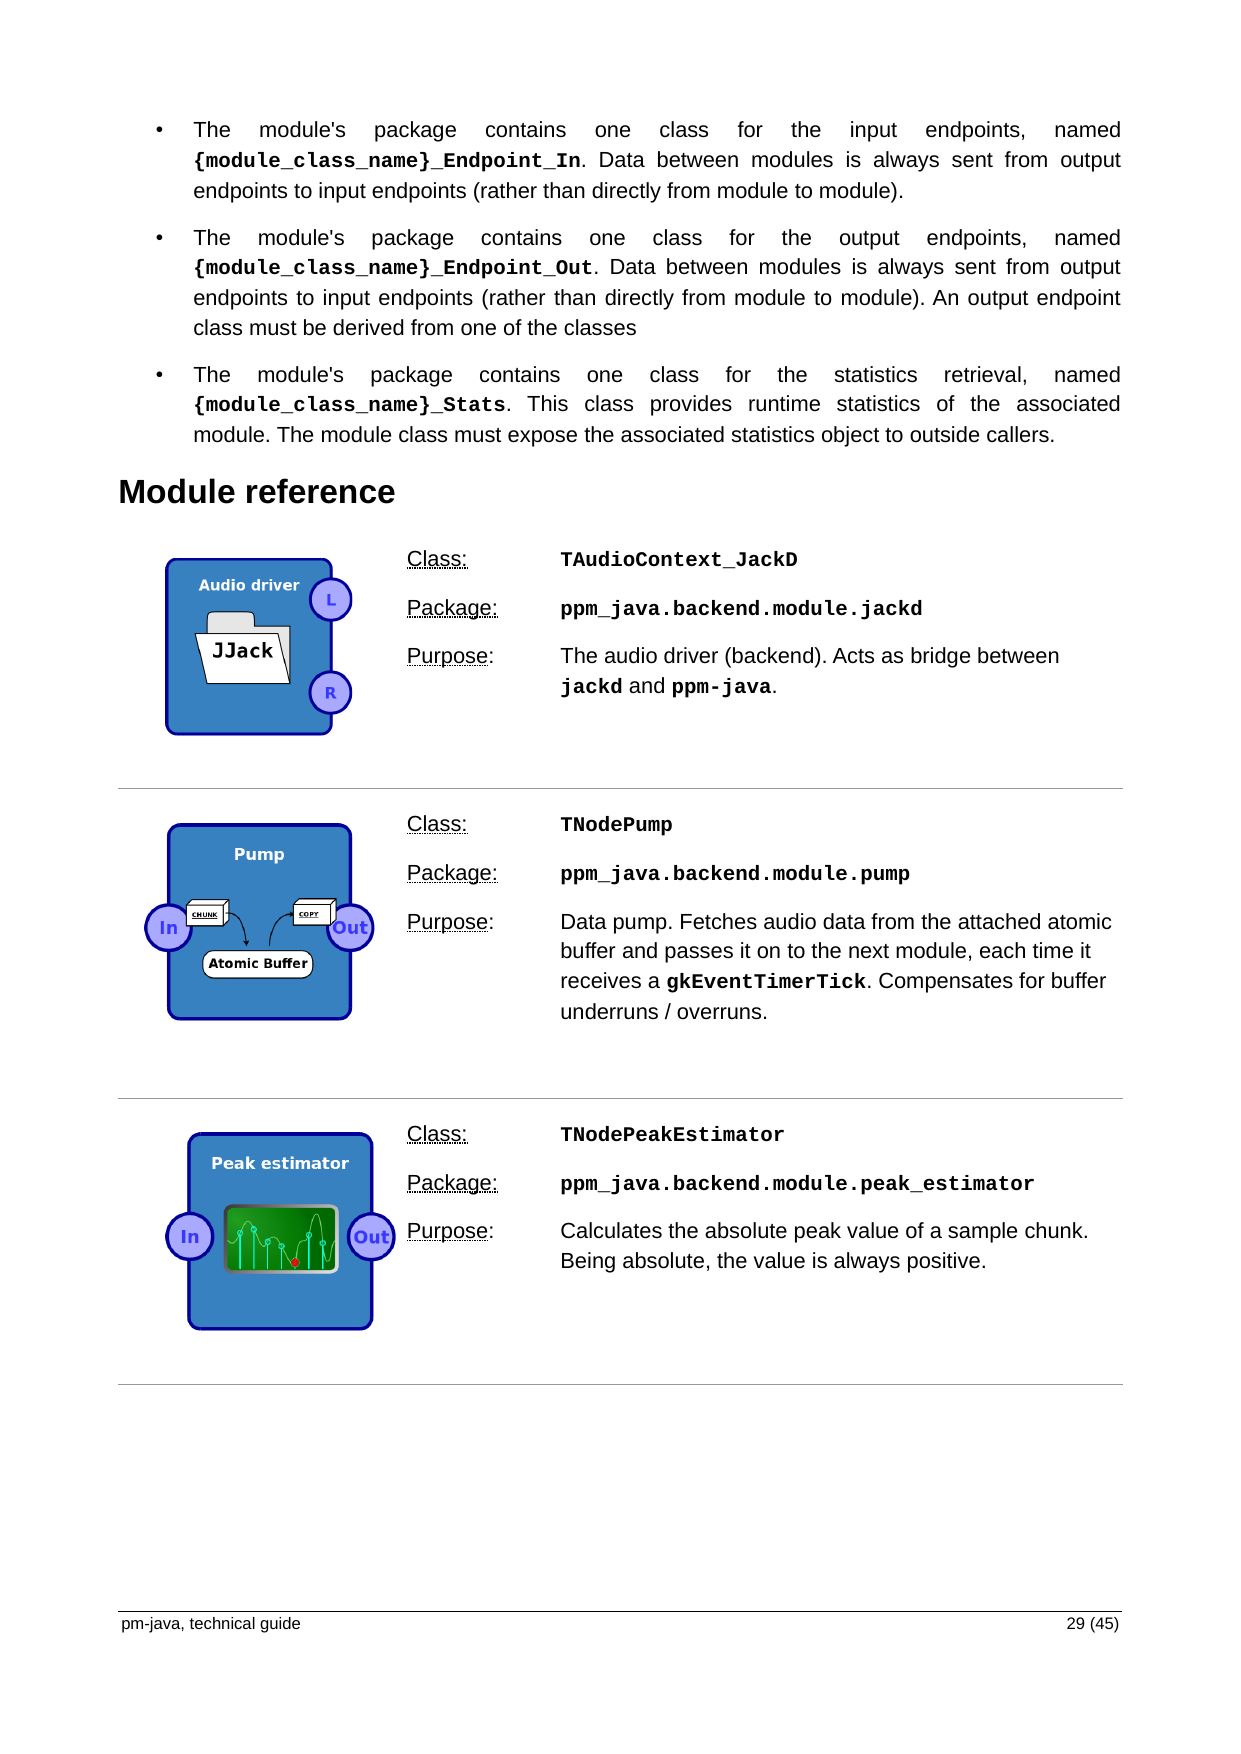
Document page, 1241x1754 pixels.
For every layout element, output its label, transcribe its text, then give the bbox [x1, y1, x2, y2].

list The module's package contains one class for the statistics retrieval, named {module_class_name}_Stats. This class provides runtime statistics of the associated module. The module class must expose the associated statistics object to outside callers. [156, 362, 1122, 447]
table_cell Class: TNodePump Package: ppm_java.backend.module.pump Purpose: Data pump. Fetches audio data from the attached atomic buffer and passes it on to the next module, each time it receives a gkEventTimerTick. Compensates for buffer underruns / overruns. [401, 789, 1123, 1098]
table_cell [118, 1099, 401, 1383]
list The module's package contains one class for the input endpoints, named {module_class_name}_Endpoint_In. Data between modules is always sent from output endpoints to input endpoints (rather than directly from module to module). [156, 118, 1122, 203]
subtitle Module reference [118, 473, 1122, 510]
table_header Class: TAudioContext_JackD Package: ppm_java.backend.module.jackd Purpose: The audio driver (backend). Acts as bridge between jackd and ppm-java. [401, 523, 1123, 788]
picture [165, 558, 353, 736]
picture [165, 1132, 396, 1331]
picture [144, 823, 375, 1021]
table_header [118, 523, 401, 788]
list The module's package contains one class for the output endpoints, named {module_class_name}_Endpoint_Out. Data between modules is always sent from output endpoints to input endpoints (rather than directly from module to module). An output endpoint class must be derived from one of the classes [156, 226, 1122, 340]
table_cell Class: TNodePeakEstimator Package: ppm_java.backend.module.peak_estimator Purpose: Calculates the absolute peak value of a sample chunk. Being absolute, the value is always positive. [401, 1099, 1123, 1383]
table_cell [118, 789, 401, 1098]
